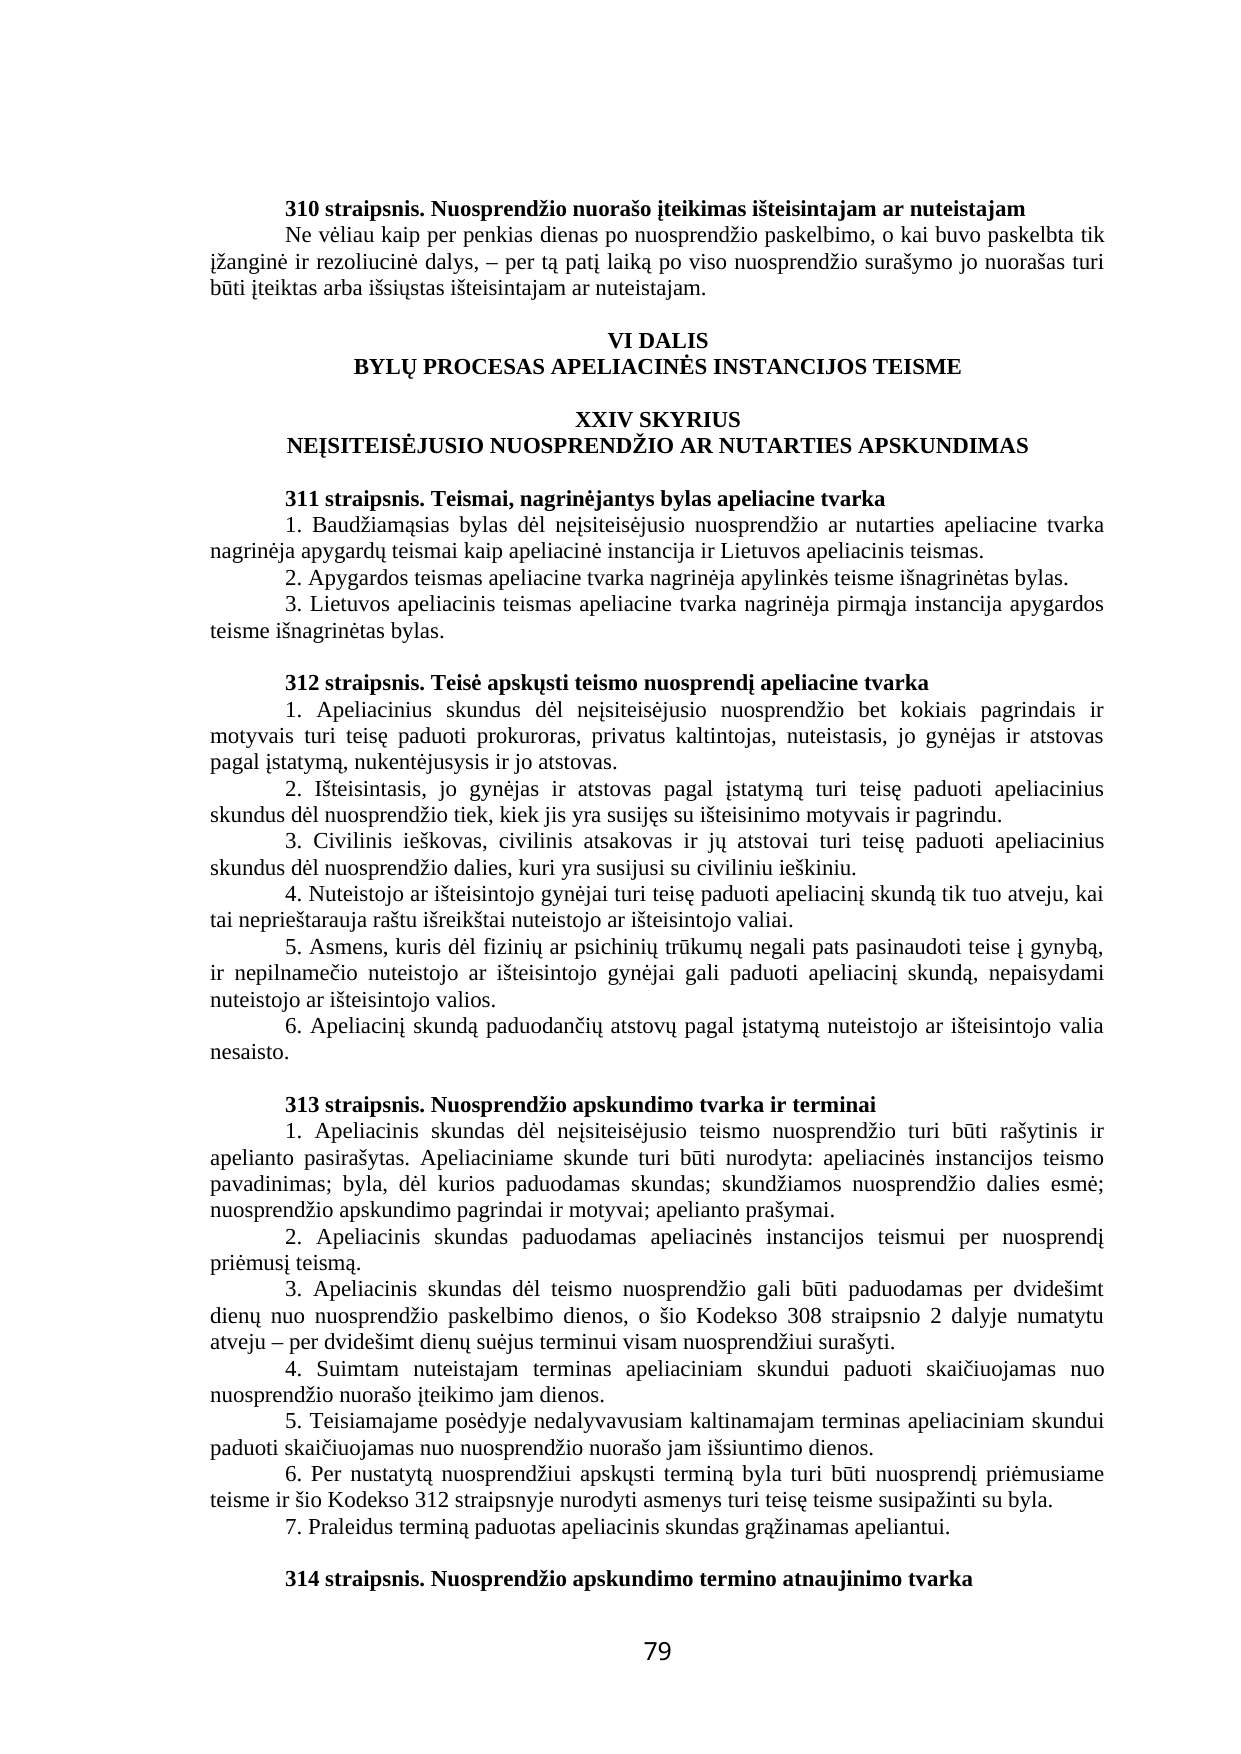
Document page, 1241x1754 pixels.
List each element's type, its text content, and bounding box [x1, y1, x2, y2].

text 4. Suimtam nuteistajam terminas apeliaciniam skundui paduoti skaičiuojamas nuo nuosprendžio nuorašo įteikimo jam dienos. [210, 1354, 1106, 1407]
text 5. Asmens, kuris dėl fizinių ar psichinių trūkumų negali pats pasinaudoti teise į gynybą, ir nepilnamečio nuteistojo ar išteisintojo gynėjai gali paduoti apeliacinį skundą, nepaisydami nuteistojo ar išteisintojo valios. [210, 933, 1106, 1012]
text 2. Apeliacinis skundas paduodamas apeliacinės instancijos teismui per nuosprendį priėmusį teismą. [210, 1223, 1106, 1276]
text Neįsiteisėjusio nuosprendžio ar nutarties apskundimas [210, 432, 1106, 458]
subtitle VI dalis [210, 327, 1106, 353]
text 313 straipsnis. Nuosprendžio apskundimo tvarka ir terminai [210, 1091, 1106, 1117]
text 3. Lietuvos apeliacinis teismas apeliacine tvarka nagrinėja pirmąja instancija apygardos teisme išnagrinėtas bylas. [210, 590, 1106, 643]
text 1. Apeliacinius skundus dėl neįsiteisėjusio nuosprendžio bet kokiais pagrindais ir motyvais turi teisę paduoti prokuroras, privatus kaltintojas, nuteistasis, jo gynėjas ir atstovas pagal įstatymą, nukentėjusysis ir jo atstovas. [210, 696, 1106, 775]
text 314 straipsnis. Nuosprendžio apskundimo termino atnaujinimo tvarka [285, 1565, 1106, 1592]
text 6. Apeliacinį skundą paduodančių atstovų pagal įstatymą nuteistojo ar išteisintojo valia nesaisto. [210, 1012, 1106, 1065]
text 1. Baudžiamąsias bylas dėl neįsiteisėjusio nuosprendžio ar nutarties apeliacine tvarka nagrinėja apygardų teismai kaip apeliacinė instancija ir Lietuvos apeliacinis teismas. [210, 511, 1106, 564]
text 4. Nuteistojo ar išteisintojo gynėjai turi teisę paduoti apeliacinį skundą tik tuo atveju, kai tai neprieštarauja raštu išreikštai nuteistojo ar išteisintojo valiai. [210, 880, 1106, 933]
subtitle XXIV skyrius [210, 406, 1106, 432]
text 5. Teisiamajame posėdyje nedalyvavusiam kaltinamajam terminas apeliaciniam skundui paduoti skaičiuojamas nuo nuosprendžio nuorašo jam išsiuntimo dienos. [210, 1407, 1106, 1460]
text 6. Per nustatytą nuosprendžiui apskųsti terminą byla turi būti nuosprendį priėmusiame teisme ir šio Kodekso 312 straipsnyje nurodyti asmenys turi teisę teisme susipažinti su byla. [210, 1460, 1106, 1513]
text 310 straipsnis. Nuosprendžio nuorašo įteikimas išteisintajam ar nuteistajam [285, 195, 1106, 221]
text 1. Apeliacinis skundas dėl neįsiteisėjusio teismo nuosprendžio turi būti rašytinis ir apelianto pasirašytas. Apeliaciniame skunde turi būti nurodyta: apeliacinės instancijos teismo pavadinimas; byla, dėl kurios paduodamas skundas; skundžiamos nuosprendžio dalies esmė; nuosprendžio apskundimo pagrindai ir motyvai; apelianto prašymai. [210, 1117, 1106, 1223]
text Bylų procesas apeliacinės instancijos teisme [210, 353, 1106, 379]
text 7. Praleidus terminą paduotas apeliacinis skundas grąžinamas apeliantui. [210, 1513, 1106, 1539]
text 2. Išteisintasis, jo gynėjas ir atstovas pagal įstatymą turi teisę paduoti apeliacinius skundus dėl nuosprendžio tiek, kiek jis yra susijęs su išteisinimo motyvais ir pagrindu. [210, 775, 1106, 827]
text 2. Apygardos teismas apeliacine tvarka nagrinėja apylinkės teisme išnagrinėtas bylas. [210, 564, 1106, 590]
text 3. Civilinis ieškovas, civilinis atsakovas ir jų atstovai turi teisę paduoti apeliacinius skundus dėl nuosprendžio dalies, kuri yra susijusi su civiliniu ieškiniu. [210, 827, 1106, 880]
text Ne vėliau kaip per penkias dienas po nuosprendžio paskelbimo, o kai buvo paskelbta tik įžanginė ir rezoliucinė dalys, – per tą patį laiką po viso nuosprendžio surašymo jo nuorašas turi būti įteiktas arba išsiųstas išteisintajam ar nuteistajam. [210, 221, 1106, 300]
text 312 straipsnis. Teisė apskųsti teismo nuosprendį apeliacine tvarka [210, 669, 1106, 696]
text 3. Apeliacinis skundas dėl teismo nuosprendžio gali būti paduodamas per dvidešimt dienų nuo nuosprendžio paskelbimo dienos, o šio Kodekso 308 straipsnio 2 dalyje numatytu atveju – per dvidešimt dienų suėjus terminui visam nuosprendžiui surašyti. [210, 1276, 1106, 1354]
text 311 straipsnis. Teismai, nagrinėjantys bylas apeliacine tvarka [210, 485, 1106, 511]
